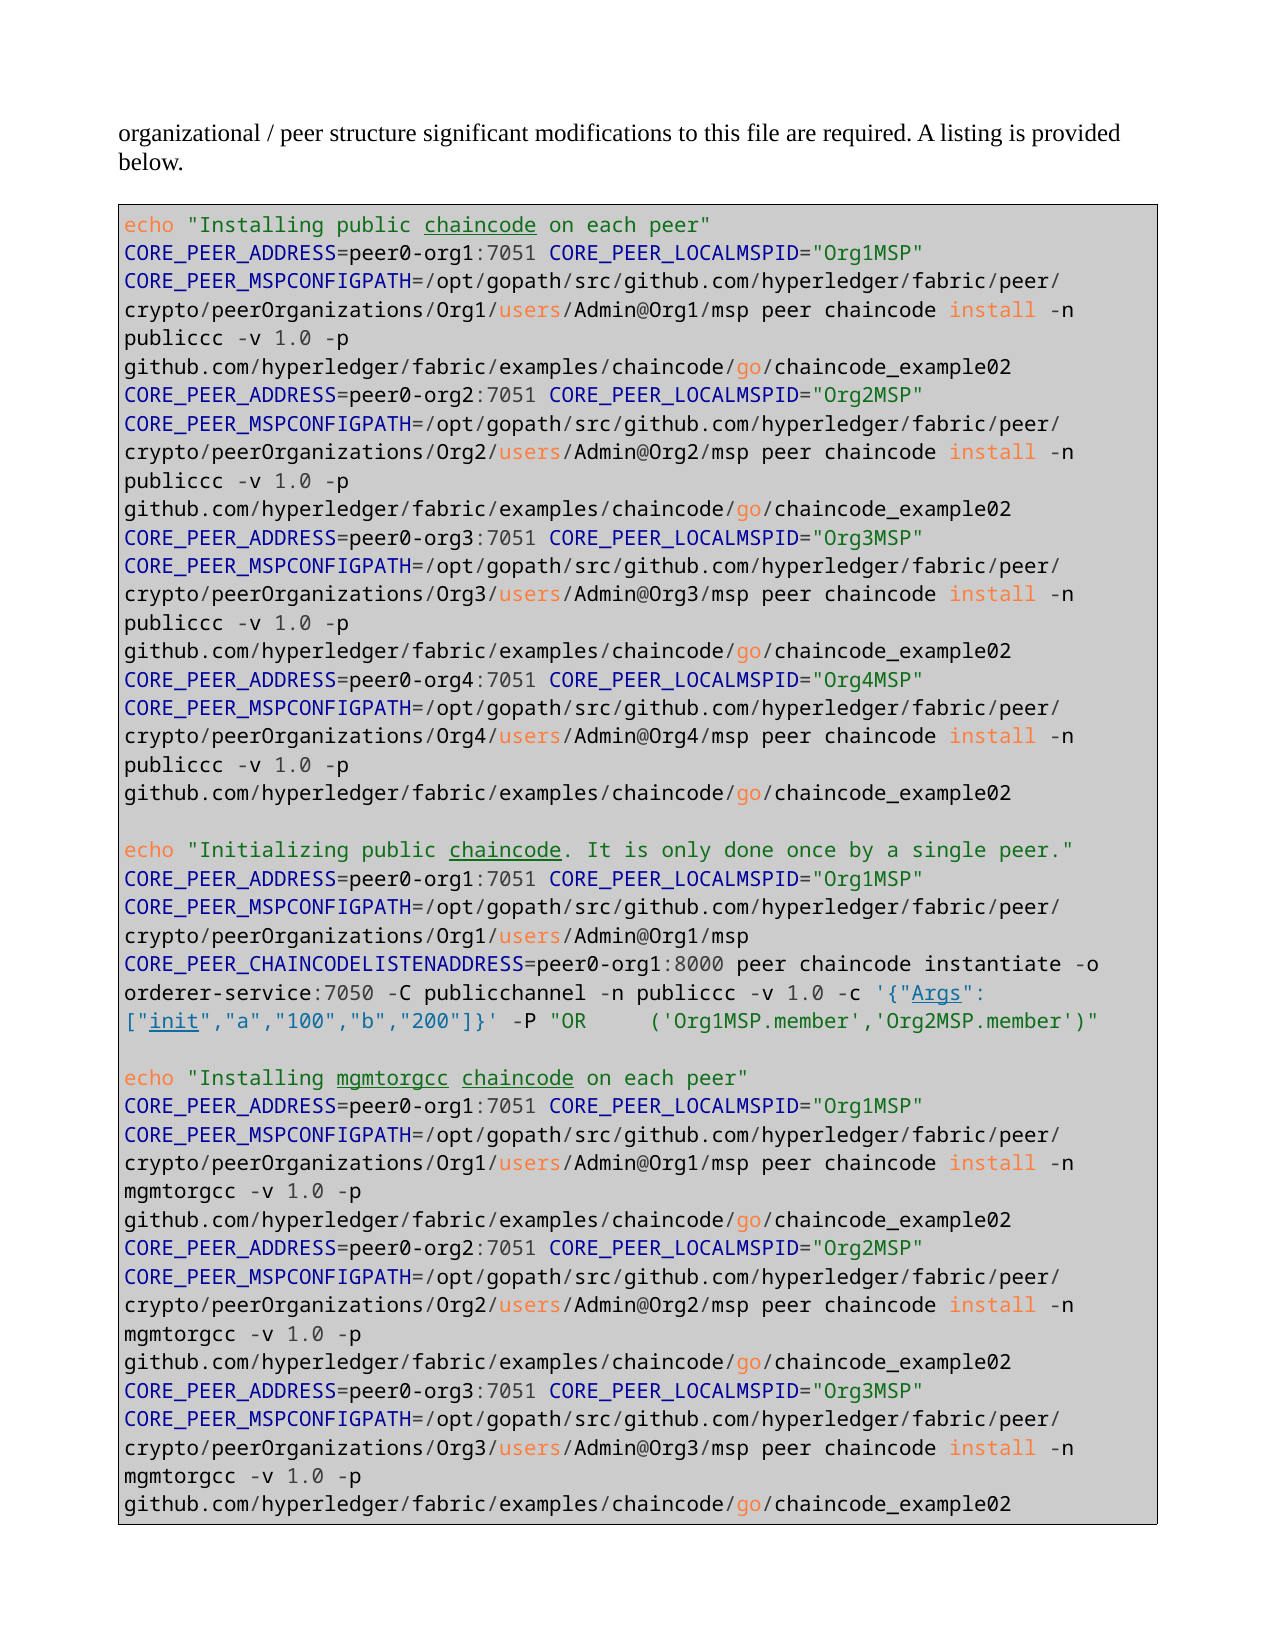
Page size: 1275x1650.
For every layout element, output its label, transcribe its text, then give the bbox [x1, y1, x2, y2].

table_header echo "Installing public chaincode on each peer" CORE_PEER_ADDRESS=peer0-org1:7051 CORE_PEER_LOCALMSPID="Org1MSP" CORE_PEER_MSPCONFIGPATH=/opt/gopath/src/github.com/hyperledger/fabric/peer/crypto/peerOrganizations/Org1/users/Admin@Org1/msp peer chaincode install -n publiccc -v 1.0 -p github.com/hyperledger/fabric/examples/chaincode/go/chaincode_example02 CORE_PEER_ADDRESS=peer0-org2:7051 CORE_PEER_LOCALMSPID="Org2MSP" CORE_PEER_MSPCONFIGPATH=/opt/gopath/src/github.com/hyperledger/fabric/peer/crypto/peerOrganizations/Org2/users/Admin@Org2/msp peer chaincode install -n publiccc -v 1.0 -p github.com/hyperledger/fabric/examples/chaincode/go/chaincode_example02 CORE_PEER_ADDRESS=peer0-org3:7051 CORE_PEER_LOCALMSPID="Org3MSP" CORE_PEER_MSPCONFIGPATH=/opt/gopath/src/github.com/hyperledger/fabric/peer/crypto/peerOrganizations/Org3/users/Admin@Org3/msp peer chaincode install -n publiccc -v 1.0 -p github.com/hyperledger/fabric/examples/chaincode/go/chaincode_example02 CORE_PEER_ADDRESS=peer0-org4:7051 CORE_PEER_LOCALMSPID="Org4MSP" CORE_PEER_MSPCONFIGPATH=/opt/gopath/src/github.com/hyperledger/fabric/peer/crypto/peerOrganizations/Org4/users/Admin@Org4/msp peer chaincode install -n publiccc -v 1.0 -p github.com/hyperledger/fabric/examples/chaincode/go/chaincode_example02 echo "Initializing public chaincode. It is only done once by a single peer." CORE_PEER_ADDRESS=peer0-org1:7051 CORE_PEER_LOCALMSPID="Org1MSP" CORE_PEER_MSPCONFIGPATH=/opt/gopath/src/github.com/hyperledger/fabric/peer/crypto/peerOrganizations/Org1/users/Admin@Org1/msp CORE_PEER_CHAINCODELISTENADDRESS=peer0-org1:8000 peer chaincode instantiate -o orderer-service:7050 -C publicchannel -n publiccc -v 1.0 -c '{"Args":["init","a","100","b","200"]}' -P "OR ('Org1MSP.member','Org2MSP.member')" echo "Installing mgmtorgcc chaincode on each peer" CORE_PEER_ADDRESS=peer0-org1:7051 CORE_PEER_LOCALMSPID="Org1MSP" CORE_PEER_MSPCONFIGPATH=/opt/gopath/src/github.com/hyperledger/fabric/peer/crypto/peerOrganizations/Org1/users/Admin@Org1/msp peer chaincode install -n mgmtorgcc -v 1.0 -p github.com/hyperledger/fabric/examples/chaincode/go/chaincode_example02 CORE_PEER_ADDRESS=peer0-org2:7051 CORE_PEER_LOCALMSPID="Org2MSP" CORE_PEER_MSPCONFIGPATH=/opt/gopath/src/github.com/hyperledger/fabric/peer/crypto/peerOrganizations/Org2/users/Admin@Org2/msp peer chaincode install -n mgmtorgcc -v 1.0 -p github.com/hyperledger/fabric/examples/chaincode/go/chaincode_example02 CORE_PEER_ADDRESS=peer0-org3:7051 CORE_PEER_LOCALMSPID="Org3MSP" CORE_PEER_MSPCONFIGPATH=/opt/gopath/src/github.com/hyperledger/fabric/peer/crypto/peerOrganizations/Org3/users/Admin@Org3/msp peer chaincode install -n mgmtorgcc -v 1.0 -p github.com/hyperledger/fabric/examples/chaincode/go/chaincode_example02 [119, 205, 1157, 1524]
text organizational / peer structure significant modifications to this file are required. A listing is provided below. [118, 118, 1157, 176]
